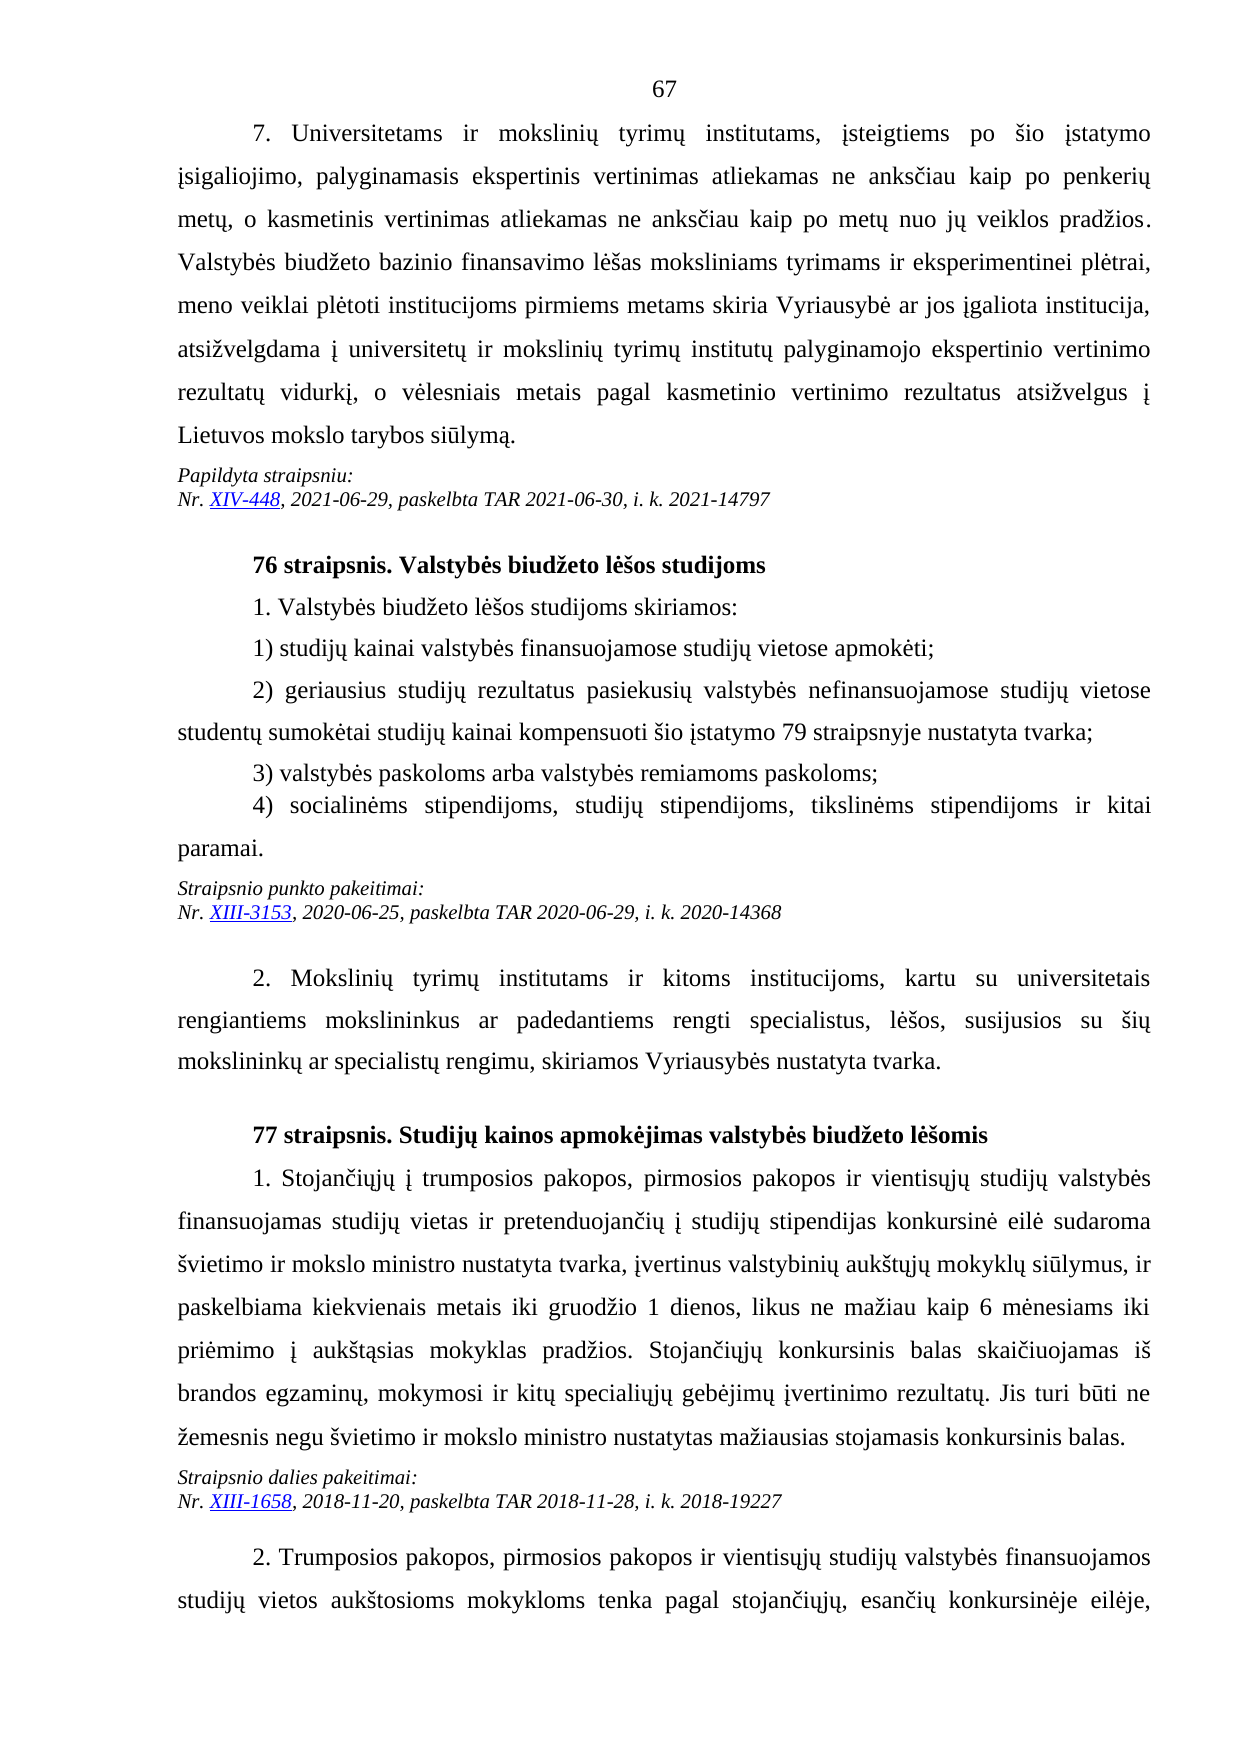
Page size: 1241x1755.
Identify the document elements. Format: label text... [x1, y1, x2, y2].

text Papildyta straipsniu: [177, 463, 1152, 487]
text Nr. XIII-1658, 2018-11-20, paskelbta TAR 2018-11-28, i. k. 2018-19227 [177, 1489, 1152, 1513]
text Straipsnio dalies pakeitimai: [177, 1465, 1152, 1489]
text 4) socialinėms stipendijoms, studijų stipendijoms, tikslinėms stipendijoms ir kitai paramai. [177, 790, 1152, 862]
text 77 straipsnis. Studijų kainos apmokėjimas valstybės biudžeto lėšomis [177, 1120, 1152, 1148]
text 1. Valstybės biudžeto lėšos studijoms skiriamos: [177, 582, 1152, 623]
text 76 straipsnis. Valstybės biudžeto lėšos studijoms [177, 540, 1152, 582]
text Nr. XIV-448, 2021-06-29, paskelbta TAR 2021-06-30, i. k. 2021-14797 [177, 487, 1152, 511]
text 2. Mokslinių tyrimų institutams ir kitoms institucijoms, kartu su universitetais rengiantiems mokslininkus ar padedantiems rengti specialistus, lėšos, susijusios su šių mokslininkų ar specialistų rengimu, skiriamos Vyriausybės nustatyta tvarka. [177, 953, 1152, 1078]
text Straipsnio punkto pakeitimai: [177, 876, 1152, 900]
text 2) geriausius studijų rezultatus pasiekusių valstybės nefinansuojamose studijų vietose studentų sumokėtai studijų kainai kompensuoti šio įstatymo 79 straipsnyje nustatyta tvarka; [177, 665, 1152, 748]
text Nr. XIII-3153, 2020-06-25, paskelbta TAR 2020-06-29, i. k. 2020-14368 [177, 900, 1152, 924]
text 1. Stojančiųjų į trumposios pakopos, pirmosios pakopos ir vientisųjų studijų valstybės finansuojamas studijų vietas ir pretenduojančių į studijų stipendijas konkursinė eilė sudaroma švietimo ir mokslo ministro nustatyta tvarka, įvertinus valstybinių aukštųjų mokyklų siūlymus, ir paskelbiama kiekvienais metais iki gruodžio 1 dienos, likus ne mažiau kaip 6 mėnesiams iki priėmimo į aukštąsias mokyklas pradžios. Stojančiųjų konkursinis balas skaičiuojamas iš brandos egzaminų, mokymosi ir kitų specialiųjų gebėjimų įvertinimo rezultatų. Jis turi būti ne žemesnis negu švietimo ir mokslo ministro nustatytas mažiausias stojamasis konkursinis balas. [177, 1163, 1152, 1450]
text 1) studijų kainai valstybės finansuojamose studijų vietose apmokėti; [177, 623, 1152, 665]
text 2. Trumposios pakopos, pirmosios pakopos ir vientisųjų studijų valstybės finansuojamos studijų vietos aukštosioms mokykloms tenka pagal stojančiųjų, esančių konkursinėje eilėje, [177, 1542, 1152, 1613]
text 3) valstybės paskoloms arba valstybės remiamoms paskoloms; [177, 748, 1152, 790]
text 7. Universitetams ir mokslinių tyrimų institutams, įsteigtiems po šio įstatymo įsigaliojimo, palyginamasis ekspertinis vertinimas atliekamas ne anksčiau kaip po penkerių metų, o kasmetinis vertinimas atliekamas ne anksčiau kaip po metų nuo jų veiklos pradžios. Valstybės biudžeto bazinio finansavimo lėšas moksliniams tyrimams ir eksperimentinei plėtrai, meno veiklai plėtoti institucijoms pirmiems metams skiria Vyriausybė ar jos įgaliota institucija, atsižvelgdama į universitetų ir mokslinių tyrimų institutų palyginamojo ekspertinio vertinimo rezultatų vidurkį, o vėlesniais metais pagal kasmetinio vertinimo rezultatus atsižvelgus į Lietuvos mokslo tarybos siūlymą. [177, 118, 1152, 449]
